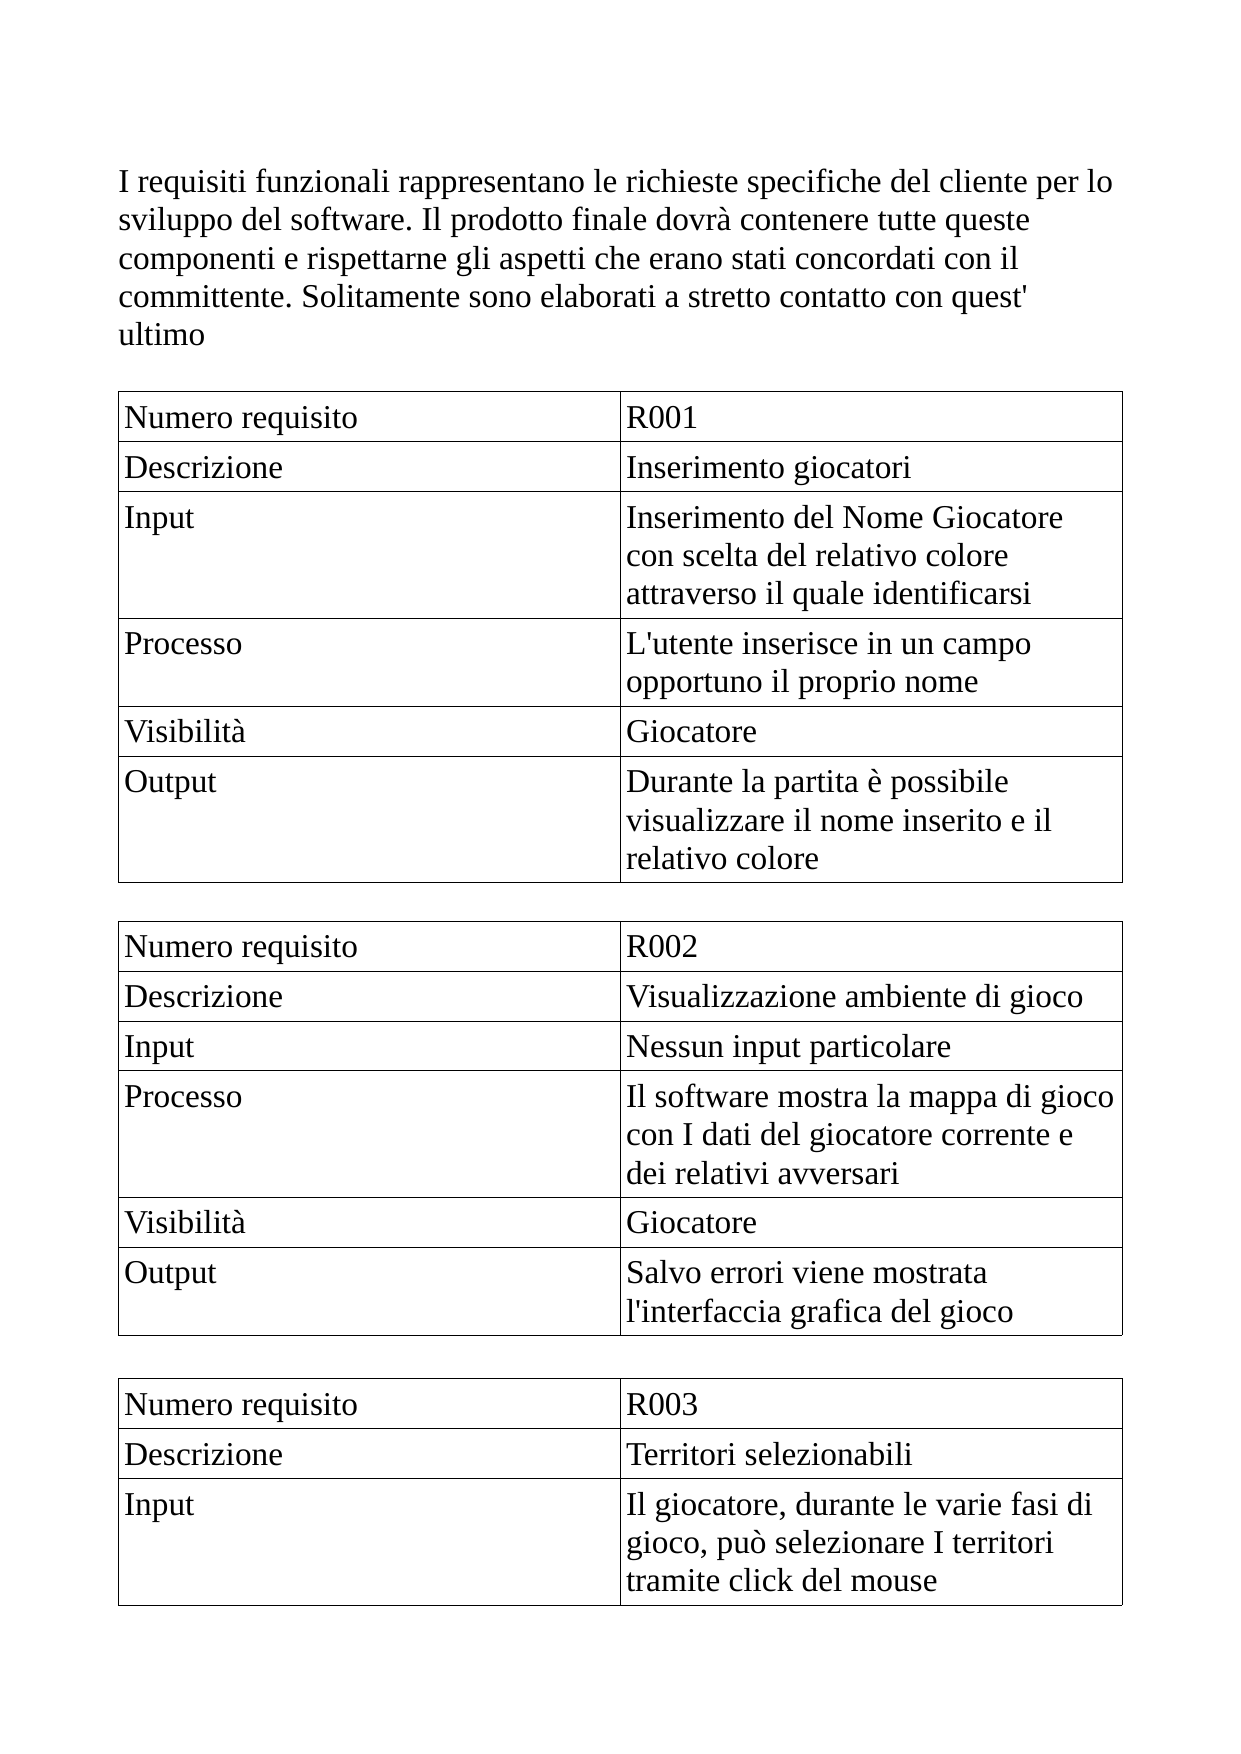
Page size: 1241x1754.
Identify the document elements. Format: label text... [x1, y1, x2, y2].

table_cell Descrizione [119, 1429, 620, 1478]
table_cell Visibilità [119, 707, 620, 756]
table_cell Descrizione [119, 972, 620, 1021]
table_cell Processo [119, 1071, 620, 1197]
table_header Numero requisito [119, 392, 620, 441]
table_cell Output [119, 1248, 620, 1335]
table_cell Visibilità [119, 1198, 620, 1247]
table_cell Durante la partita è possibile visualizzare il nome inserito e il relativo colore [621, 757, 1122, 882]
table_cell Processo [119, 619, 620, 706]
table_cell Giocatore [621, 1198, 1122, 1247]
table_cell Output [119, 757, 620, 882]
table_cell Giocatore [621, 707, 1122, 756]
table_cell Descrizione [119, 442, 620, 491]
table_cell Input [119, 1479, 620, 1605]
table_header Numero requisito [119, 922, 620, 971]
table_cell Inserimento del Nome Giocatore con scelta del relativo colore attraverso il quale identificarsi [621, 492, 1122, 618]
table_cell Salvo errori viene mostrata l'interfaccia grafica del gioco [621, 1248, 1122, 1335]
table_header R003 [621, 1379, 1122, 1428]
table_header Numero requisito [119, 1379, 620, 1428]
table_cell Inserimento giocatori [621, 442, 1122, 491]
table_cell Input [119, 492, 620, 618]
table_cell Nessun input particolare [621, 1022, 1122, 1070]
table_cell Il software mostra la mappa di gioco con I dati del giocatore corrente e dei relativi avversari [621, 1071, 1122, 1197]
table_cell Input [119, 1022, 620, 1070]
table_header R002 [621, 922, 1122, 971]
table_cell Territori selezionabili [621, 1429, 1122, 1478]
table_cell Il giocatore, durante le varie fasi di gioco, può selezionare I territori tramite click del mouse [621, 1479, 1122, 1605]
table_cell L'utente inserisce in un campo opportuno il proprio nome [621, 619, 1122, 706]
table_header R001 [621, 392, 1122, 441]
table_cell Visualizzazione ambiente di gioco [621, 972, 1122, 1021]
text I requisiti funzionali rappresentano le richieste specifiche del cliente per lo sviluppo del software. Il prodotto finale dovrà contenere tutte queste componenti e rispettarne gli aspetti che erano stati concordati con il committente. Solitamente sono elaborati a stretto contatto con quest' ultimo [118, 161, 1122, 353]
